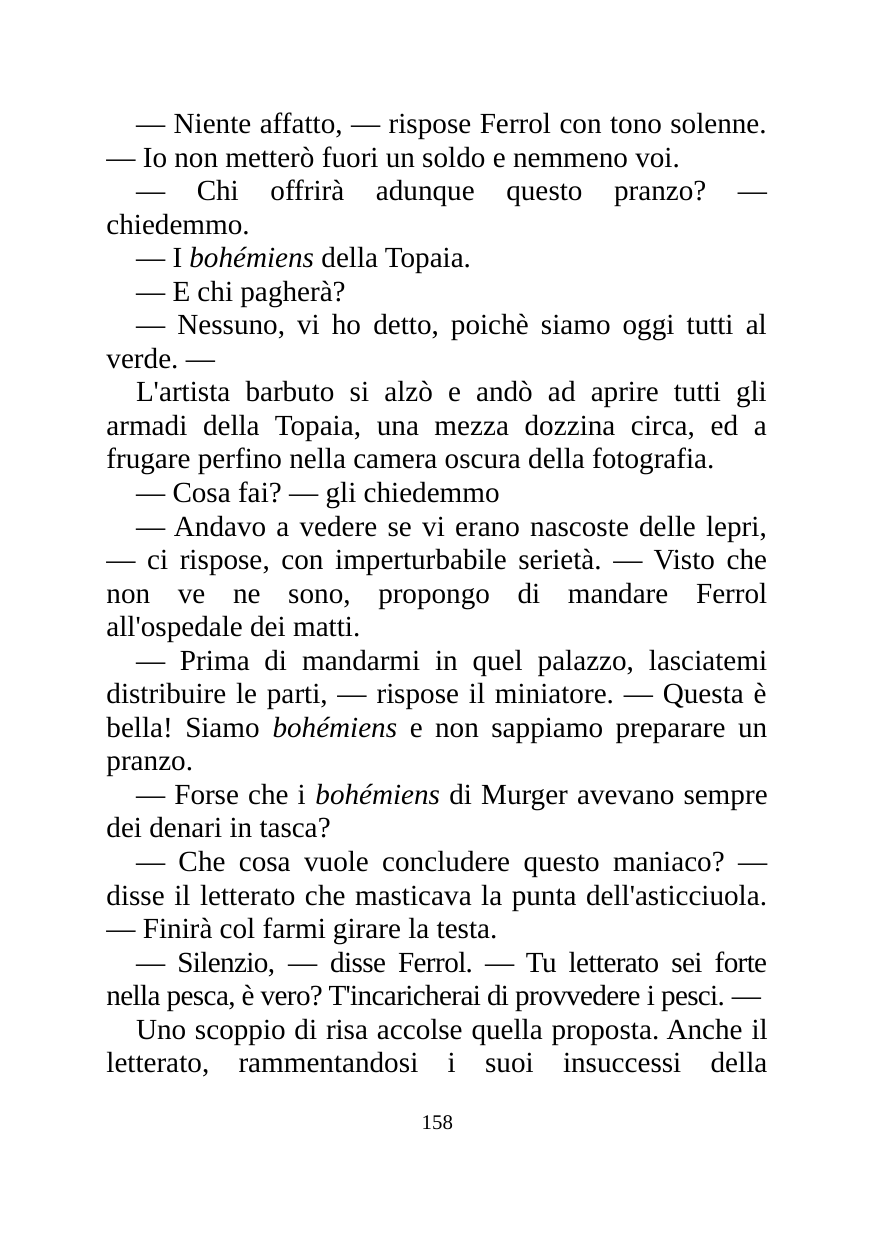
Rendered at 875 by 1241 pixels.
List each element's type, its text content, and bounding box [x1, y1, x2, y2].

text — E chi pagherà? [106, 274, 768, 307]
text — Nessuno, vi ho detto, poichè siamo oggi tutti al verde. — [106, 307, 768, 374]
text — Silenzio, — disse Ferrol. — Tu letterato sei forte nella pesca, è vero? T'incaricherai di provvedere i pesci. — [106, 945, 768, 1012]
text — Forse che i bohémiens di Murger avevano sempre dei denari in tasca? [106, 777, 768, 844]
text — Andavo a vedere se vi erano nascoste delle lepri, — ci rispose, con imperturbabile serietà. — Visto che non ve ne sono, propongo di mandare Ferrol all'ospedale dei matti. [106, 509, 768, 643]
text — Che cosa vuole concludere questo maniaco? — disse il letterato che masticava la punta dell'asticciuola. — Finirà col farmi girare la testa. [106, 844, 768, 945]
text — Niente affatto, — rispose Ferrol con tono solenne. — Io non metterò fuori un soldo e nemmeno voi. [106, 106, 768, 173]
text — Prima di mandarmi in quel palazzo, lasciatemi distribuire le parti, — rispose il miniatore. — Questa è bella! Siamo bohémiens e non sappiamo preparare un pranzo. [106, 643, 768, 777]
text Uno scoppio di risa accolse quella proposta. Anche il letterato, rammentandosi i suoi insuccessi della [106, 1012, 768, 1079]
text — Chi offrirà adunque questo pranzo? — chiedemmo. [106, 173, 768, 240]
text — Cosa fai? — gli chiedemmo [106, 475, 768, 509]
text L'artista barbuto si alzò e andò ad aprire tutti gli armadi della Topaia, una mezza dozzina circa, ed a frugare perfino nella camera oscura della fotografia. [106, 374, 768, 475]
text — I bohémiens della Topaia. [106, 240, 768, 274]
